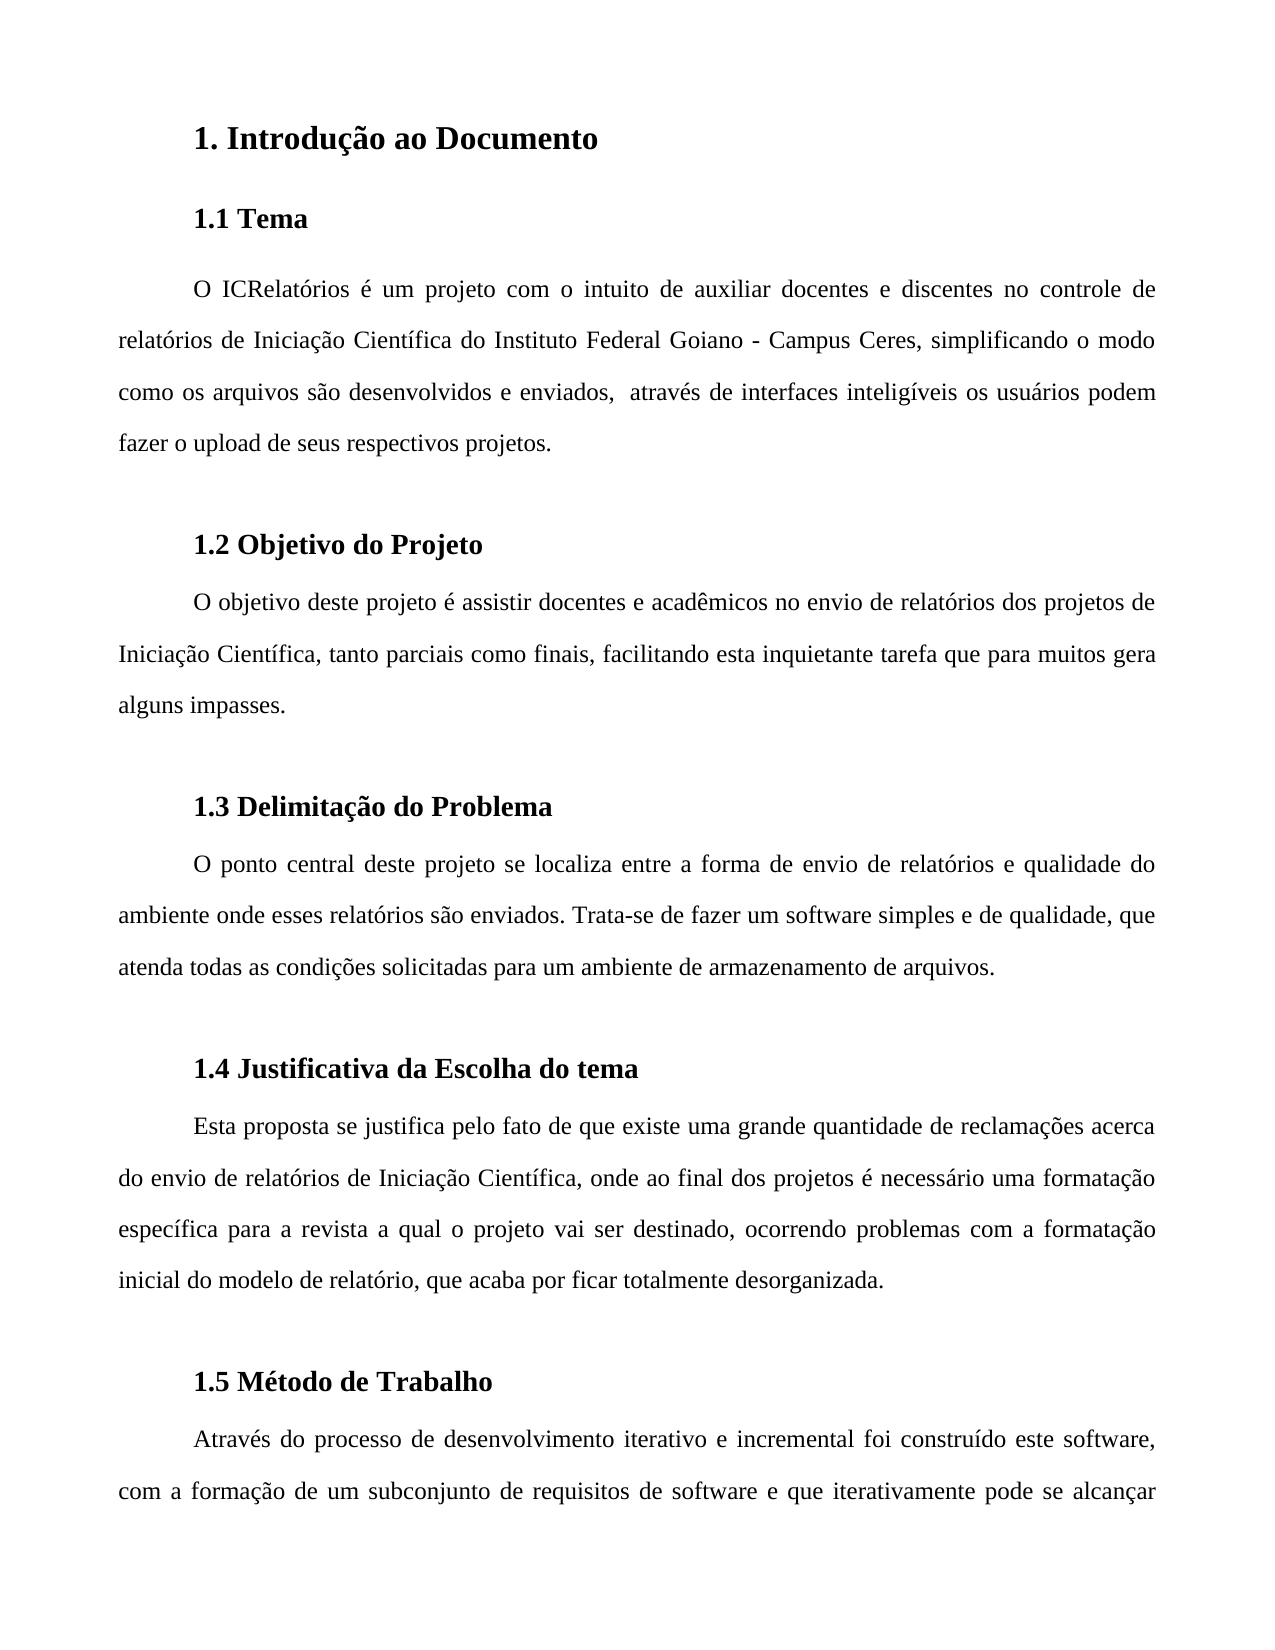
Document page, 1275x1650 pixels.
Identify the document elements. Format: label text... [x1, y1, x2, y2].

text 1.2 Objetivo do Projeto [118, 527, 1157, 561]
text O ponto central deste projeto se localiza entre a forma de envio de relatórios e qualidade do ambiente onde esses relatórios são enviados. Trata-se de fazer um software simples e de qualidade, que atenda todas as condições solicitadas para um ambiente de armazenamento de arquivos. [118, 849, 1157, 981]
text 1.3 Delimitação do Problema [118, 789, 1157, 823]
subtitle 1.1 Tema [118, 201, 1157, 235]
subtitle 1. Introdução ao Documento [118, 118, 1157, 156]
text Através do processo de desenvolvimento iterativo e incremental foi construído este software, com a formação de um subconjunto de requisitos de software e que iterativamente pode se alcançar [118, 1424, 1157, 1505]
text 1.4 Justificativa da Escolha do tema [118, 1051, 1157, 1085]
text O objetivo deste projeto é assistir docentes e acadêmicos no envio de relatórios dos projetos de Iniciação Científica, tanto parciais como finais, facilitando esta inquietante tarefa que para muitos gera alguns impasses. [118, 587, 1157, 719]
text 1.5 Método de Trabalho [118, 1364, 1157, 1398]
text O ICRelatórios é um projeto com o intuito de auxiliar docentes e discentes no controle de relatórios de Iniciação Científica do Instituto Federal Goiano - Campus Ceres, simplificando o modo como os arquivos são desenvolvidos e enviados, através de interfaces inteligíveis os usuários podem fazer o upload de seus respectivos projetos. [118, 274, 1157, 457]
text Esta proposta se justifica pelo fato de que existe uma grande quantidade de reclamações acerca do envio de relatórios de Iniciação Científica, onde ao final dos projetos é necessário uma formatação específica para a revista a qual o projeto vai ser destinado, ocorrendo problemas com a formatação inicial do modelo de relatório, que acaba por ficar totalmente desorganizada. [118, 1111, 1157, 1294]
